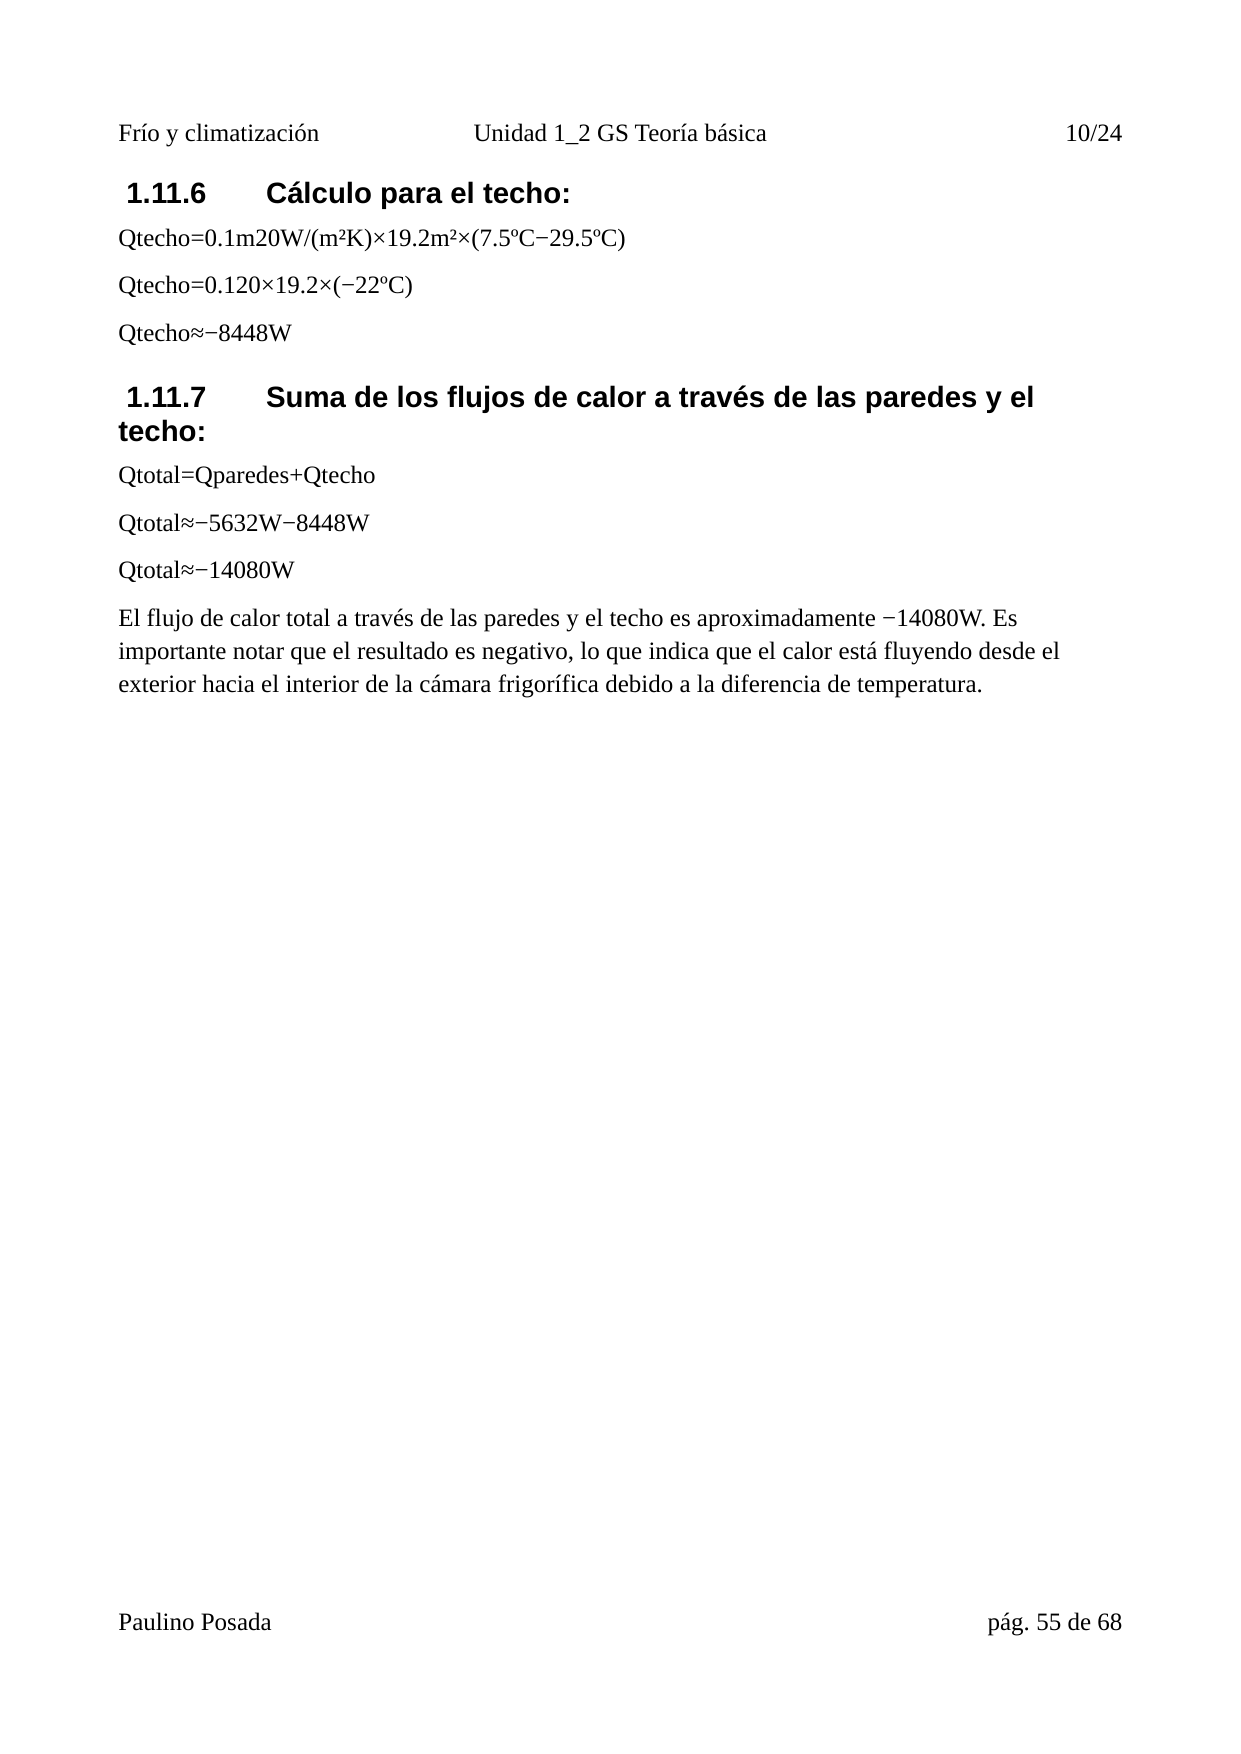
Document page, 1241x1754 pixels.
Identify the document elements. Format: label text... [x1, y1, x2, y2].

text Qtecho​=0.120×19.2×(−22ºC)​ [118, 270, 1122, 299]
text Qtotal​=Qparedes​+Qtecho​ [118, 460, 1122, 489]
text El flujo de calor total a través de las paredes y el techo es aproximadamente −14080W. Es importante notar que el resultado es negativo, lo que indica que el calor está fluyendo desde el exterior hacia el interior de la cámara frigorífica debido a la diferencia de temperatura. [118, 603, 1122, 698]
subtitle Cálculo para el techo: [118, 176, 1122, 210]
text Qtotal​≈−5632W−8448W [118, 508, 1122, 536]
text Qtotal​≈−14080W [118, 555, 1122, 584]
text Qtecho​=0.1m20W/(m²K)×19.2m²×(7.5ºC−29.5ºC)​ [118, 223, 1122, 251]
text Qtecho​≈−8448W [118, 318, 1122, 347]
subtitle Suma de los flujos de calor a través de las paredes y el techo: [118, 380, 1122, 447]
